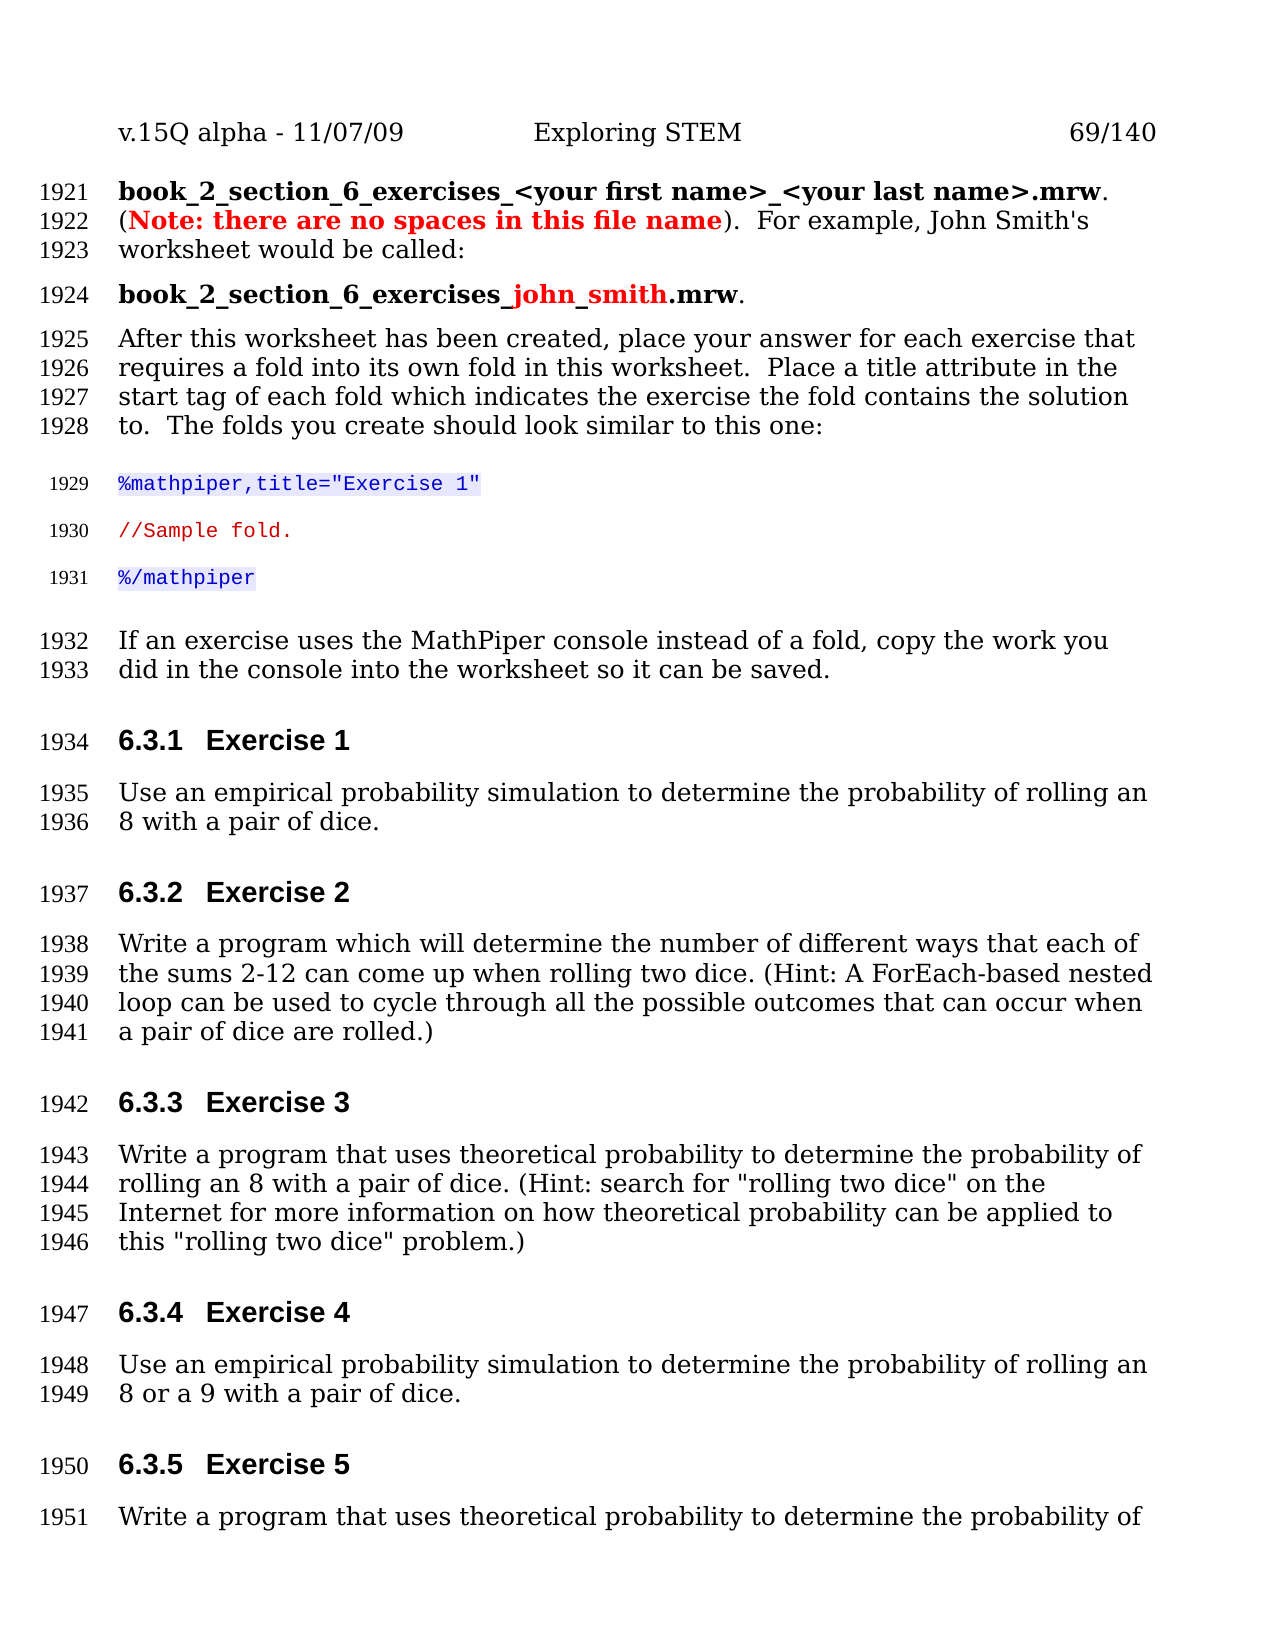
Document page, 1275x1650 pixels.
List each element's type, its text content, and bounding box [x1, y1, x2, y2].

text %mathpiper,title="Exercise 1" [118, 473, 1157, 496]
text If an exercise uses the MathPiper console instead of a fold, copy the work you did in the console into the worksheet so it can be saved. [118, 626, 1157, 684]
text book_2_section_6_exercises_<your first name>_<your last name>.mrw. (Note: there are no spaces in this file name). For example, John Smith's worksheet would be called: [118, 177, 1157, 265]
text Use an empirical probability simulation to determine the probability of rolling an 8 with a pair of dice. [118, 778, 1157, 836]
text book_2_section_6_exercises_john_smith.mrw. [118, 280, 1157, 309]
text Write a program which will determine the number of different ways that each of the sums 2-12 can come up when rolling two dice. (Hint: A ForEach-based nested loop can be used to cycle through all the possible outcomes that can occur when a pair of dice are rolled.) [118, 929, 1157, 1046]
subtitle Exercise 3 [118, 1085, 1157, 1119]
text //Sample fold. [118, 520, 1157, 544]
text Write a program that uses theoretical probability to determine the probability of [118, 1502, 1157, 1531]
text Use an empirical probability simulation to determine the probability of rolling an 8 or a 9 with a pair of dice. [118, 1350, 1157, 1408]
text After this worksheet has been created, place your answer for each exercise that requires a fold into its own fold in this worksheet. Place a title attribute in the start tag of each fold which indicates the exercise the fold contains the solution to. The folds you create should look similar to this one: [118, 324, 1157, 441]
text %/mathpiper [118, 567, 1157, 591]
subtitle Exercise 1 [118, 723, 1157, 757]
subtitle Exercise 4 [118, 1296, 1157, 1329]
text Write a program that uses theoretical probability to determine the probability of rolling an 8 with a pair of dice. (Hint: search for "rolling two dice" on the Internet for more information on how theoretical probability can be applied to this "rolling two dice" problem.) [118, 1140, 1157, 1256]
subtitle Exercise 2 [118, 875, 1157, 909]
subtitle Exercise 5 [118, 1447, 1157, 1481]
